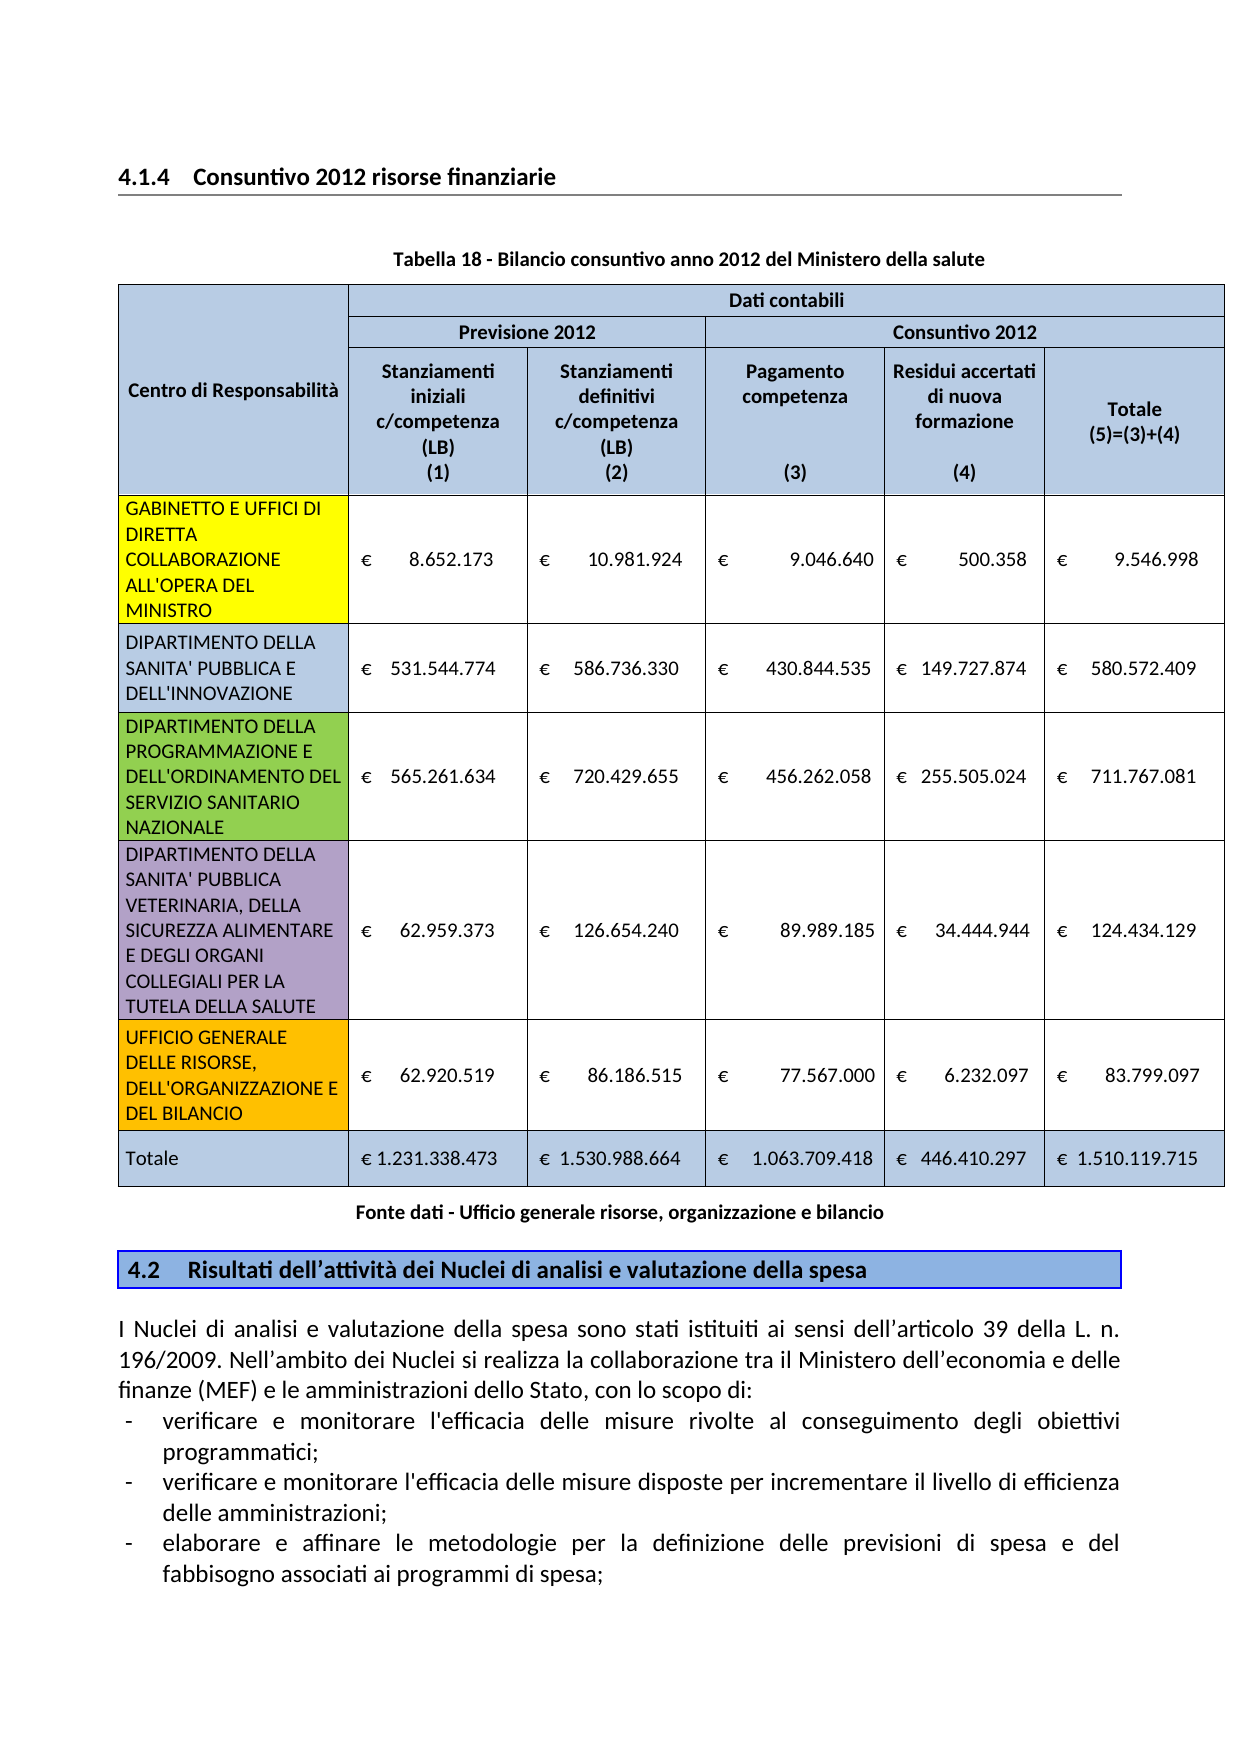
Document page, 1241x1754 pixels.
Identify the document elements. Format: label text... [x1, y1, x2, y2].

table_cell [1225, 316, 1240, 347]
table_cell [1225, 495, 1240, 623]
table_cell € 255.505.024 [885, 713, 1044, 840]
table_cell [1225, 284, 1240, 316]
list verificare e monitorare l'efficacia delle misure rivolte al conseguimento degli obiettivi programmatici; [125, 1405, 1122, 1466]
table_cell Dati contabili [349, 285, 1224, 316]
table_cell Pagamento competenza (3) [706, 348, 884, 494]
table_cell € 8.652.173 [349, 496, 527, 623]
table_cell Totale [119, 1131, 348, 1186]
list verificare e monitorare l'efficacia delle misure disposte per incrementare il livello di efficienza delle amministrazioni; [125, 1466, 1122, 1527]
table_cell [1225, 1130, 1240, 1186]
table_cell Stanziamenti iniziali c/competenza (LB) (1) [349, 348, 527, 494]
text I Nuclei di analisi e valutazione della spesa sono stati istituiti ai sensi dell’articolo 39 della L. n. 196/2009. Nell’ambito dei Nuclei si realizza la collaborazione tra il Ministero dell’economia e delle finanze (MEF) e le amministrazioni dello Stato, con lo scopo di: [118, 1314, 1122, 1405]
table_cell DIPARTIMENTO DELLA SANITA' PUBBLICA VETERINARIA, DELLA SICUREZZA ALIMENTARE E DEGLI ORGANI COLLEGIALI PER LA TUTELA DELLA SALUTE [119, 841, 348, 1019]
table_cell [1225, 623, 1240, 712]
table_cell € 1.063.709.418 [706, 1131, 884, 1186]
table_cell [1225, 840, 1240, 1019]
subtitle Risultati dell’attività dei Nuclei di analisi e valutazione della spesa [119, 1252, 1120, 1287]
table_cell € 456.262.058 [706, 713, 884, 840]
table_cell € 77.567.000 [706, 1020, 884, 1130]
table_cell [1225, 1019, 1240, 1130]
table_cell € 565.261.634 [349, 713, 527, 840]
table_cell UFFICIO GENERALE DELLE RISORSE, DELL'ORGANIZZAZIONE E DEL BILANCIO [119, 1020, 348, 1130]
table_cell € 62.920.519 [349, 1020, 527, 1130]
table_cell Stanziamenti definitivi c/competenza (LB) (2) [528, 348, 705, 494]
table_cell [1225, 347, 1240, 494]
table_cell € 1.231.338.473 [349, 1131, 527, 1186]
table_cell [1225, 712, 1240, 840]
table_cell Residui accertati di nuova formazione (4) [885, 348, 1044, 494]
table_cell € 86.186.515 [528, 1020, 705, 1130]
table_cell € 9.546.998 [1045, 496, 1224, 623]
list elaborare e affinare le metodologie per la definizione delle previsioni di spesa e del fabbisogno associati ai programmi di spesa; [125, 1527, 1122, 1588]
table_cell € 580.572.409 [1045, 624, 1224, 712]
table_cell € 9.046.640 [706, 496, 884, 623]
table_cell € 6.232.097 [885, 1020, 1044, 1130]
table_cell € 1.530.988.664 [528, 1131, 705, 1186]
table_cell € 62.959.373 [349, 841, 527, 1019]
table_header Tabella 18 - Bilancio consuntivo anno 2012 del Ministero della salute [118, 208, 1240, 284]
table_cell Totale (5)=(3)+(4) [1045, 348, 1224, 494]
table_cell € 500.358 [885, 496, 1044, 623]
table_cell € 711.767.081 [1045, 713, 1224, 840]
table_cell € 10.981.924 [528, 496, 705, 623]
table_cell € 531.544.774 [349, 624, 527, 712]
table_cell Centro di Responsabilità [119, 285, 348, 494]
table_cell € 124.434.129 [1045, 841, 1224, 1019]
table_cell Consuntivo 2012 [706, 317, 1224, 347]
table_cell GABINETTO E UFFICI DI DIRETTA COLLABORAZIONE ALL'OPERA DEL MINISTRO [119, 496, 348, 623]
text Fonte dati - Ufficio generale risorse, organizzazione e bilancio [118, 1199, 1122, 1225]
table_cell € 34.444.944 [885, 841, 1044, 1019]
table_cell € 430.844.535 [706, 624, 884, 712]
table_cell € 83.799.097 [1045, 1020, 1224, 1130]
table_cell Previsione 2012 [349, 317, 705, 347]
table_cell € 89.989.185 [706, 841, 884, 1019]
table_cell € 126.654.240 [528, 841, 705, 1019]
table_cell € 149.727.874 [885, 624, 1044, 712]
table_cell € 720.429.655 [528, 713, 705, 840]
table_cell DIPARTIMENTO DELLA PROGRAMMAZIONE E DELL'ORDINAMENTO DEL SERVIZIO SANITARIO NAZIONALE [119, 713, 348, 840]
table_cell DIPARTIMENTO DELLA SANITA' PUBBLICA E DELL'INNOVAZIONE [119, 624, 348, 712]
table_cell € 586.736.330 [528, 624, 705, 712]
subtitle Consuntivo 2012 risorse finanziarie [118, 161, 1122, 194]
table_cell € 1.510.119.715 [1045, 1131, 1224, 1186]
table_cell € 446.410.297 [885, 1131, 1044, 1186]
